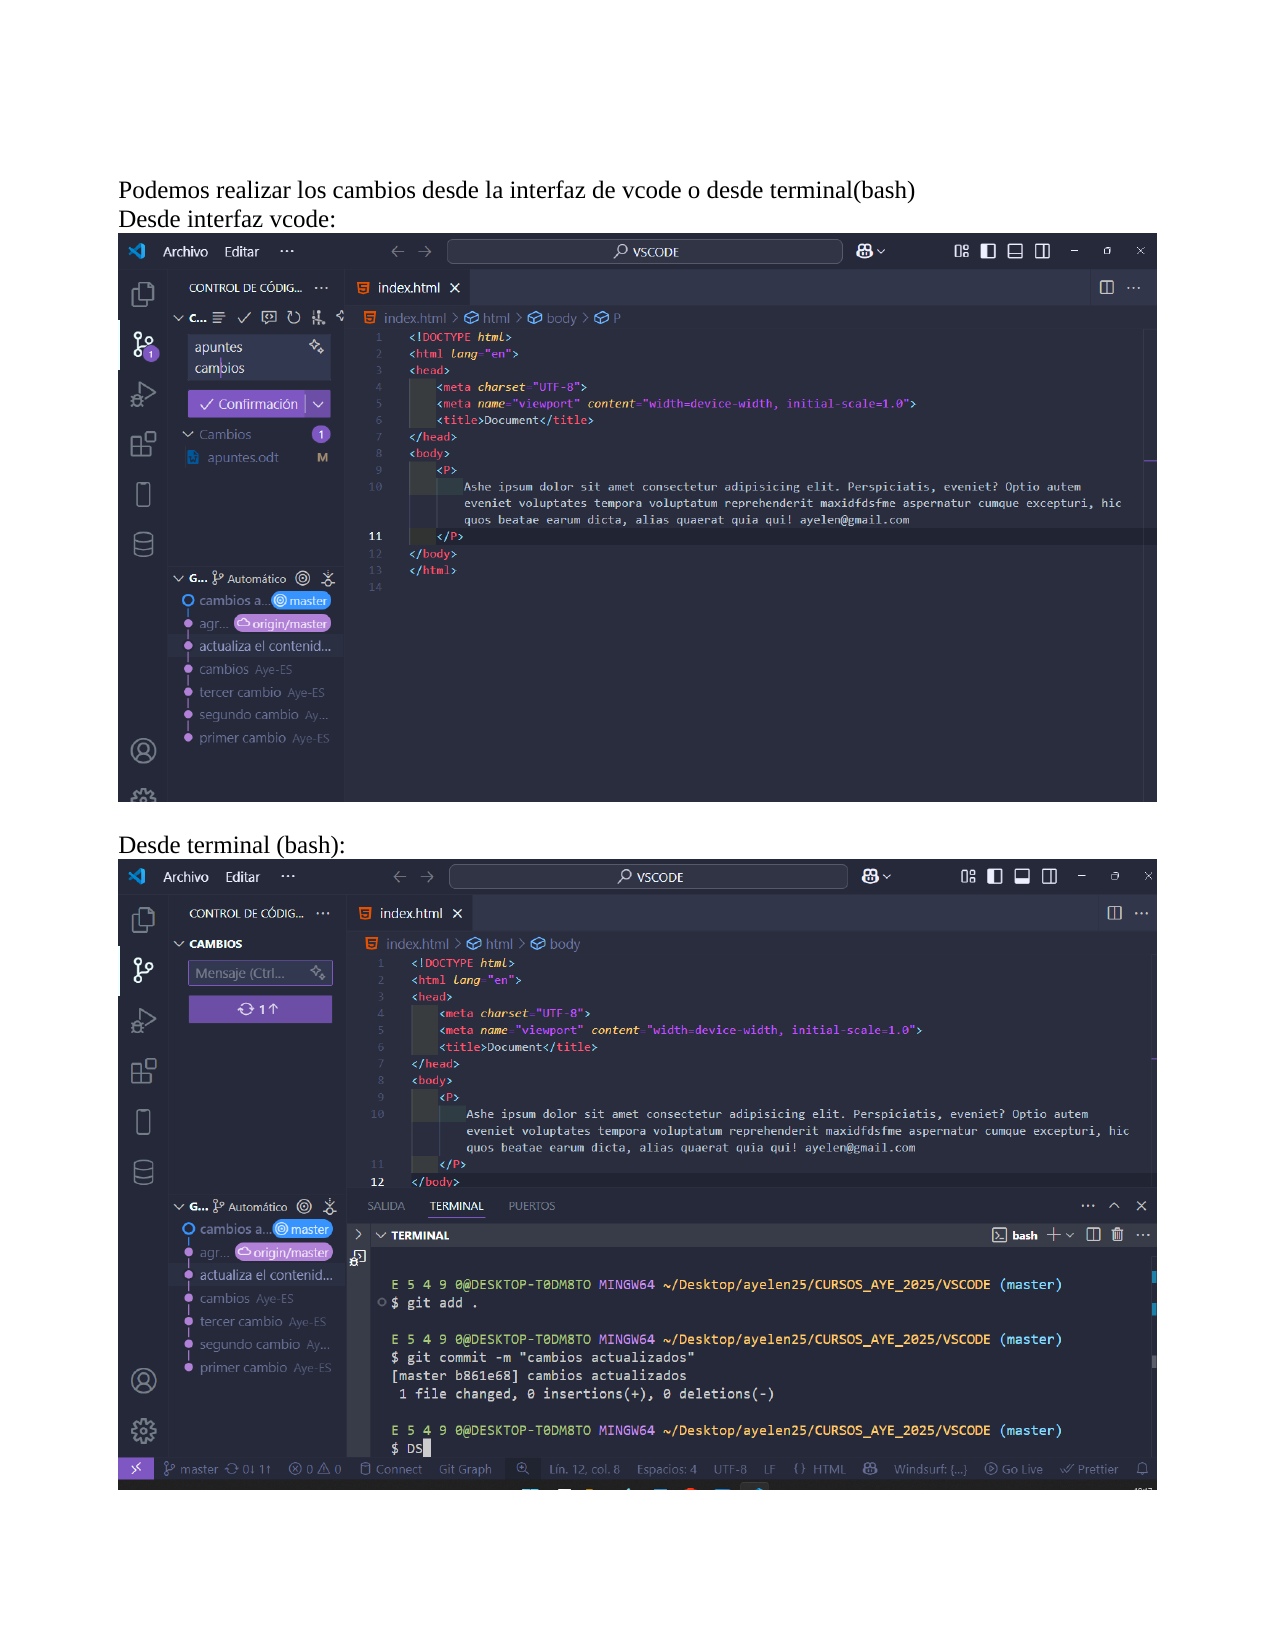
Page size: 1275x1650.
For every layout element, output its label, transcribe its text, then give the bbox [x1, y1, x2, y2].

text Desde terminal (bash): [118, 830, 1157, 859]
text Desde interfaz vcode: [118, 204, 1157, 233]
text Podemos realizar los cambios desde la interfaz de vcode o desde terminal(bash) [118, 176, 1157, 204]
